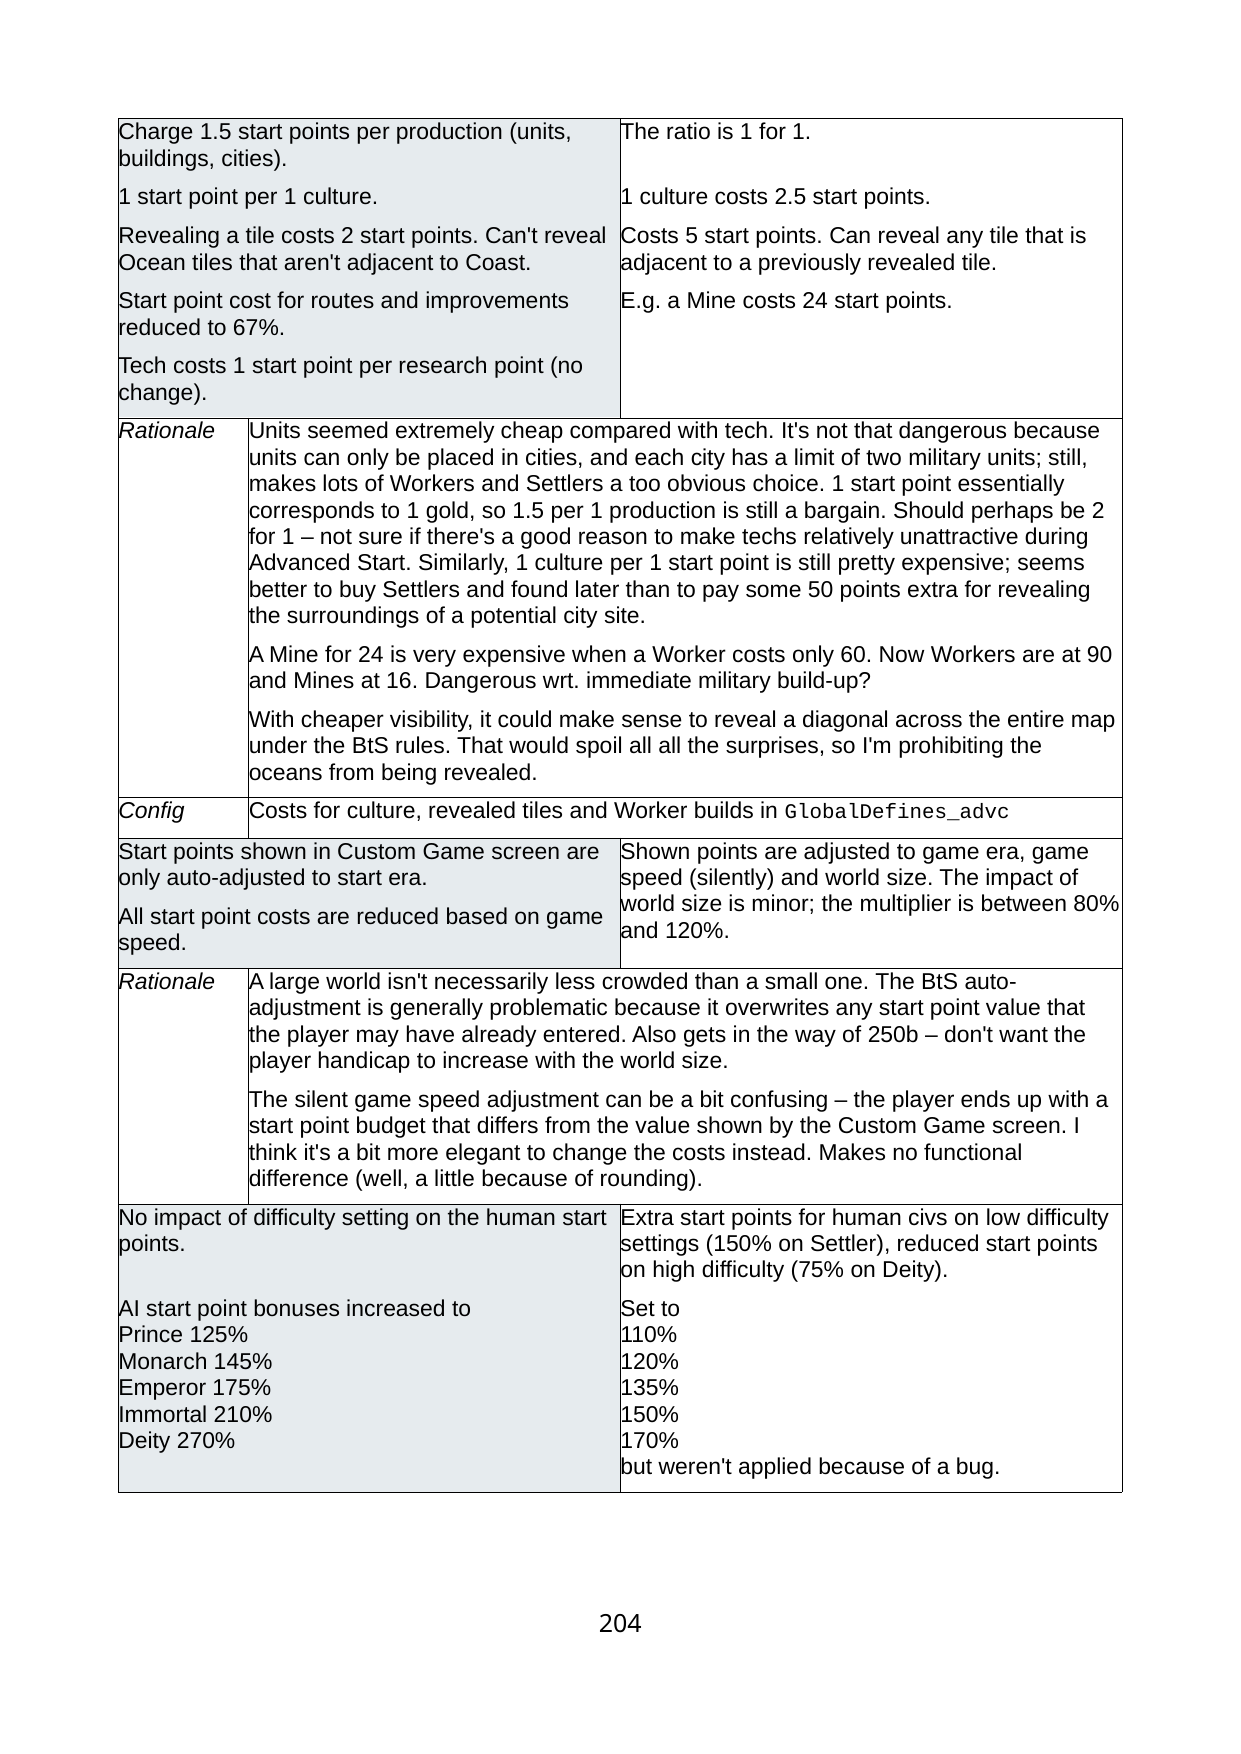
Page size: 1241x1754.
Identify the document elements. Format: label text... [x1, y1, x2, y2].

table_cell Units seemed extremely cheap compared with tech. It's not that dangerous because units can only be placed in cities, and each city has a limit of two military units; still, makes lots of Workers and Settlers a too obvious choice. 1 start point essentially corresponds to 1 gold, so 1.5 per 1 production is still a bargain. Should perhaps be 2 for 1 – not sure if there's a good reason to make techs relatively unattractive during Advanced Start. Similarly, 1 culture per 1 start point is still pretty expensive; seems better to buy Settlers and found later than to pay some 50 points extra for revealing the surroundings of a potential city site. A Mine for 24 is very expensive when a Worker costs only 60. Now Workers are at 90 and Mines at 16. Dangerous wrt. immediate military build-up? With cheaper visibility, it could make sense to reveal a diagonal across the entire map under the BtS rules. That would spoil all all the surprises, so I'm prohibiting the oceans from being revealed. [249, 419, 1122, 797]
table_cell No impact of difficulty setting on the human start points. AI start point bonuses increased to Prince 125% Monarch 145% Emperor 175% Immortal 210% Deity 270% [119, 1205, 620, 1492]
table_cell Rationale [119, 419, 248, 797]
table_cell Costs for culture, revealed tiles and Worker builds in GlobalDefines_advc [249, 798, 1122, 837]
table_cell The ratio is 1 for 1. 1 culture costs 2.5 start points. Costs 5 start points. Can reveal any tile that is adjacent to a previously revealed tile. E.g. a Mine costs 24 start points. [621, 119, 1122, 417]
table_cell A large world isn't necessarily less crowded than a small one. The BtS auto-adjustment is generally problematic because it overwrites any start point value that the player may have already entered. Also gets in the way of 250b – don't want the player handicap to increase with the world size. The silent game speed adjustment can be a bit confusing – the player ends up with a start point budget that differs from the value shown by the Custom Game screen. I think it's a bit more elegant to change the costs instead. Makes no functional difference (well, a little because of rounding). [249, 969, 1122, 1203]
table_cell Config [119, 798, 248, 837]
table_cell Shown points are adjusted to game era, game speed (silently) and world size. The impact of world size is minor; the multiplier is between 80% and 120%. [621, 839, 1122, 968]
table_cell Rationale [119, 969, 248, 1203]
table_cell Extra start points for human civs on low difficulty settings (150% on Settler), reduced start points on high difficulty (75% on Deity). Set to 110% 120% 135% 150% 170% but weren't applied because of a bug. [621, 1205, 1122, 1492]
table_cell Start points shown in Custom Game screen are only auto-adjusted to start era. All start point costs are reduced based on game speed. [119, 839, 620, 968]
table_cell Charge 1.5 start points per production (units, buildings, cities). 1 start point per 1 culture. Revealing a tile costs 2 start points. Can't reveal Ocean tiles that aren't adjacent to Coast. Start point cost for routes and improvements reduced to 67%. Tech costs 1 start point per research point (no change). [119, 119, 620, 417]
